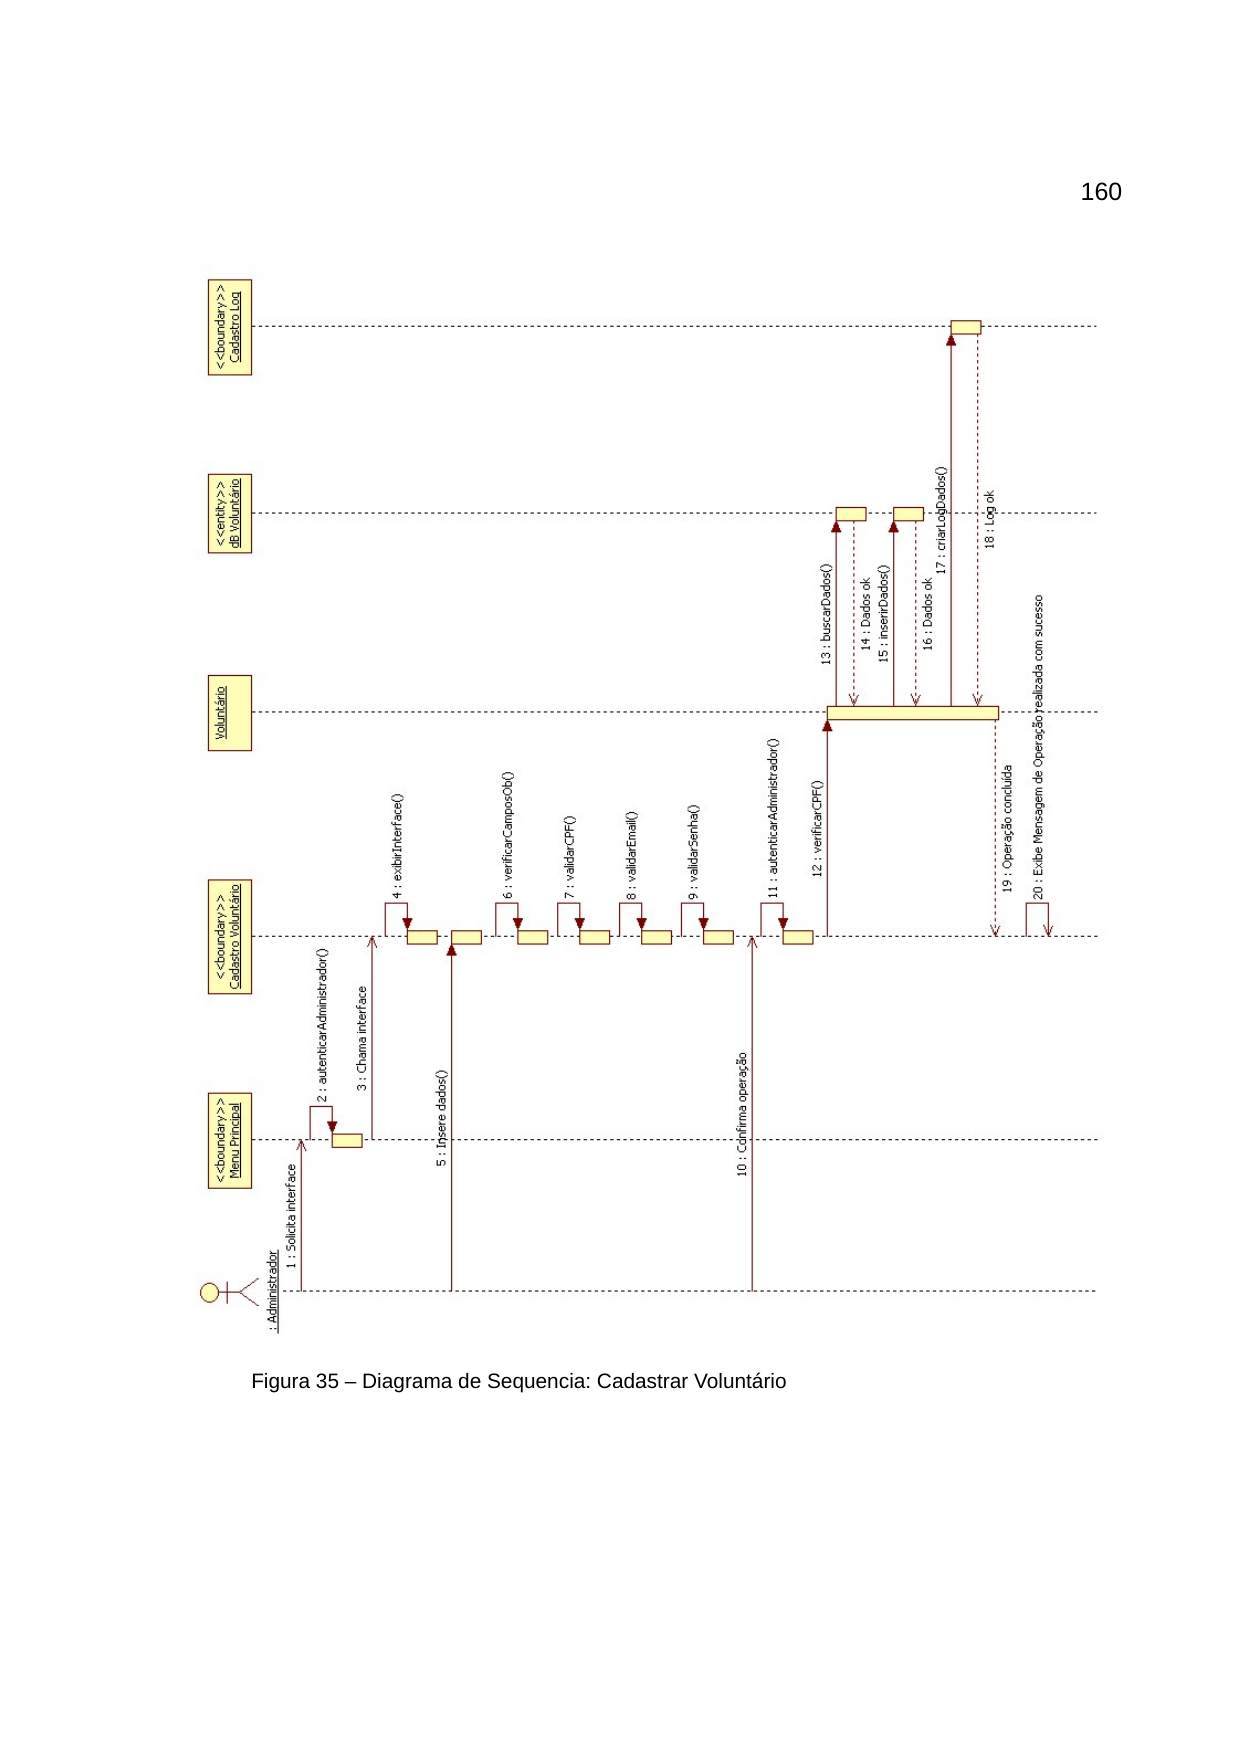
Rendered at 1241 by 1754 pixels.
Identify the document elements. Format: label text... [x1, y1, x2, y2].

picture [177, 265, 1123, 1369]
text Figura 35 – Diagrama de Sequencia: Cadastrar Voluntário [177, 1369, 1122, 1392]
